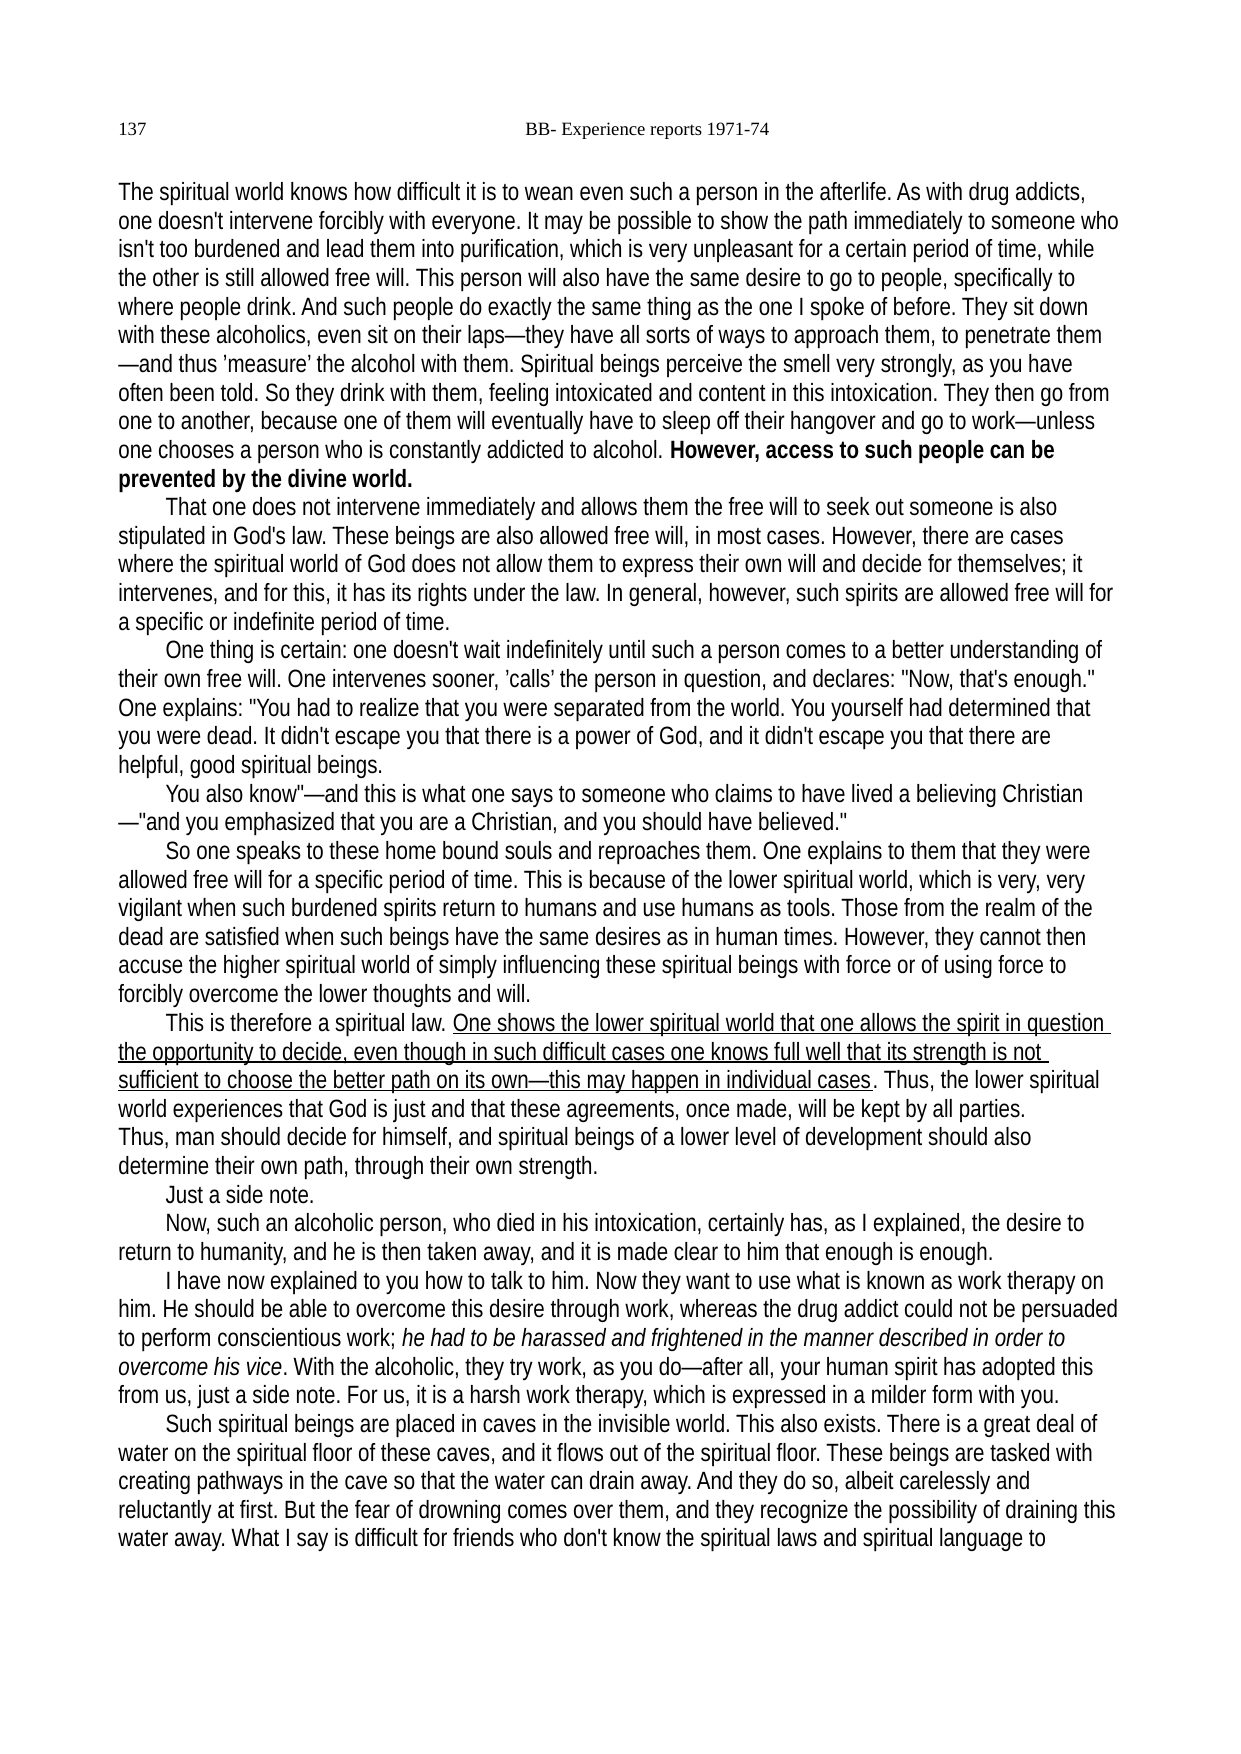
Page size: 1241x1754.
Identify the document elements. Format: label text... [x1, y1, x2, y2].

text That one does not intervene immediately and allows them the free will to seek out someone is also stipulated in God's law. These beings are also allowed free will, in most cases. However, there are cases where the spiritual world of God does not allow them to express their own will and decide for themselves; it intervenes, and for this, it has its rights under the law. In general, however, such spirits are allowed free will for a specific or indefinite period of time. [118, 492, 1123, 635]
text Just a side note. [118, 1180, 1123, 1208]
text The spiritual world knows how difficult it is to wean even such a person in the afterlife. As with drug addicts, one doesn't intervene forcibly with everyone. It may be possible to show the path immediately to someone who isn't too burdened and lead them into purification, which is very unpleasant for a certain period of time, while the other is still allowed free will. This person will also have the same desire to go to people, specifically to where people drink. And such people do exactly the same thing as the one I spoke of before. They sit down with these alcoholics, even sit on their laps—they have all sorts of ways to approach them, to penetrate them—and thus ’measure’ the alcohol with them. Spiritual beings perceive the smell very strongly, as you have often been told. So they drink with them, feeling intoxicated and content in this intoxication. They then go from one to another, because one of them will eventually have to sleep off their hangover and go to work—unless one chooses a person who is constantly addicted to alcohol. However, access to such people can be prevented by the divine world. [118, 177, 1123, 492]
text I have now explained to you how to talk to him. Now they want to use what is known as work therapy on him. He should be able to overcome this desire through work, whereas the drug addict could not be persuaded to perform conscientious work; he had to be harassed and frightened in the manner described in order to overcome his vice. With the alcoholic, they try work, as you do—after all, your human spirit has adopted this from us, just a side note. For us, it is a harsh work therapy, which is expressed in a milder form with you. [118, 1266, 1123, 1409]
text Thus, man should decide for himself, and spiritual beings of a lower level of development should also determine their own path, through their own strength. [118, 1122, 1123, 1180]
text You also know"—and this is what one says to someone who claims to have lived a believing Christian—"and you emphasized that you are a Christian, and you should have believed." [118, 779, 1123, 836]
text This is therefore a spiritual law. One shows the lower spiritual world that one allows the spirit in question the opportunity to decide, even though in such difficult cases one knows full well that its strength is not sufficient to choose the better path on its own—this may happen in individual cases. Thus, the lower spiritual world experiences that God is just and that these agreements, once made, will be kept by all parties. [118, 1008, 1123, 1122]
text So one speaks to these home bound souls and reproaches them. One explains to them that they were allowed free will for a specific period of time. This is because of the lower spiritual world, which is very, very vigilant when such burdened spirits return to humans and use humans as tools. Those from the realm of the dead are satisfied when such beings have the same desires as in human times. However, they cannot then accuse the higher spiritual world of simply influencing these spiritual beings with force or of using force to forcibly overcome the lower thoughts and will. [118, 836, 1123, 1008]
text Now, such an alcoholic person, who died in his intoxication, certainly has, as I explained, the desire to return to humanity, and he is then taken away, and it is made clear to him that enough is enough. [118, 1208, 1123, 1266]
text One thing is certain: one doesn't wait indefinitely until such a person comes to a better understanding of their own free will. One intervenes sooner, ’calls’ the person in question, and declares: "Now, that's enough." One explains: "You had to realize that you were separated from the world. You yourself had determined that you were dead. It didn't escape you that there is a power of God, and it didn't escape you that there are helpful, good spiritual beings. [118, 635, 1123, 779]
text Such spiritual beings are placed in caves in the invisible world. This also exists. There is a great deal of water on the spiritual floor of these caves, and it flows out of the spiritual floor. These beings are tasked with creating pathways in the cave so that the water can drain away. And they do so, albeit carelessly and reluctantly at first. But the fear of drowning comes over them, and they recognize the possibility of draining this water away. What I say is difficult for friends who don't know the spiritual laws and spiritual language to [118, 1409, 1123, 1552]
